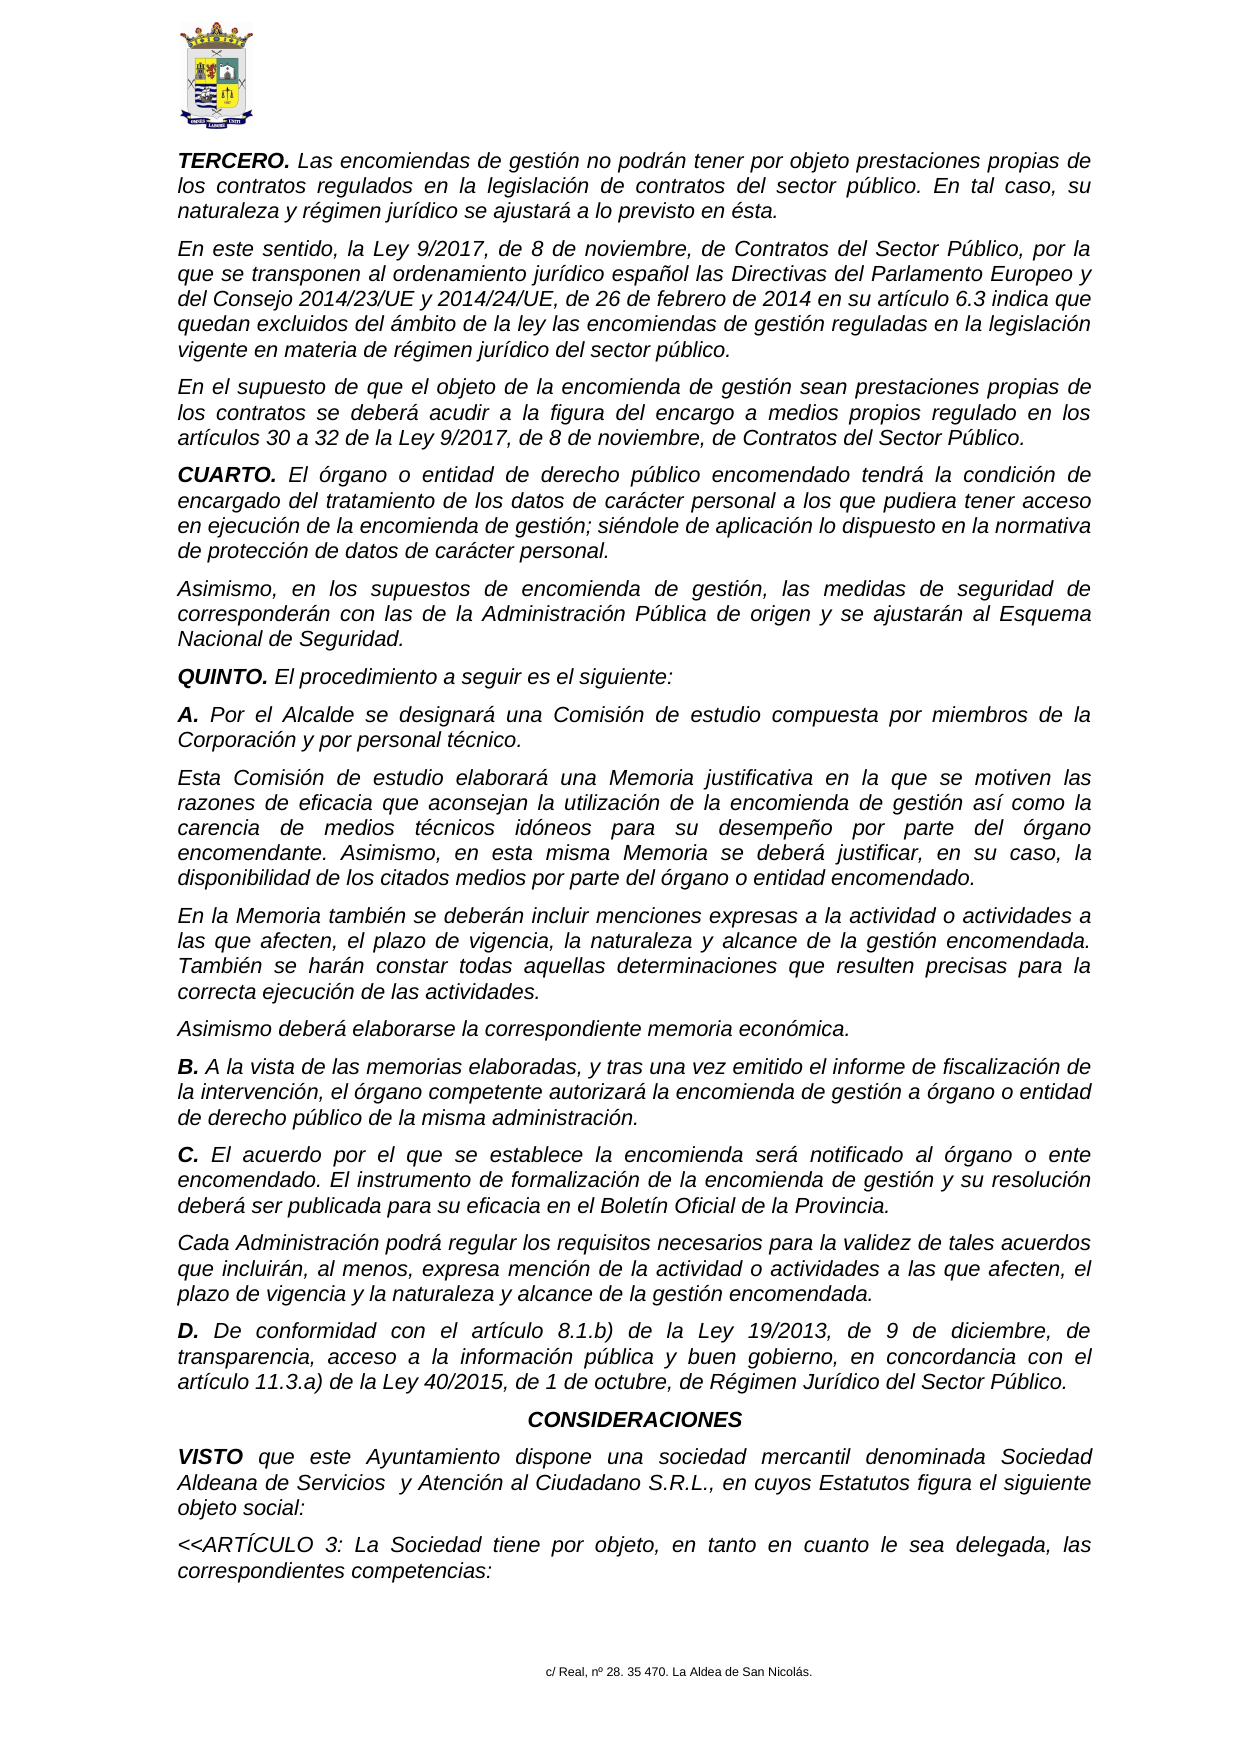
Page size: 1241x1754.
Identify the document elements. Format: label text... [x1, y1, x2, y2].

text QUINTO. El procedimiento a seguir es el siguiente: [177, 664, 1093, 689]
text CUARTO. El órgano o entidad de derecho público encomendado tendrá la condición de encargado del tratamiento de los datos de carácter personal a los que pudiera tener acceso en ejecución de la encomienda de gestión; siéndole de aplicación lo dispuesto en la normativa de protección de datos de carácter personal. [177, 462, 1093, 563]
picture [180, 22, 253, 129]
text D. De conformidad con el artículo 8.1.b) de la Ley 19/2013, de 9 de diciembre, de transparencia, acceso a la información pública y buen gobierno, en concordancia con el artículo 11.3.a) de la Ley 40/2015, de 1 de octubre, de Régimen Jurídico del Sector Público. [177, 1318, 1093, 1394]
text CONSIDERACIONES [177, 1407, 1093, 1432]
text A. Por el Alcalde se designará una Comisión de estudio compuesta por miembros de la Corporación y por personal técnico. [177, 702, 1093, 752]
text C. El acuerdo por el que se establece la encomienda será notificado al órgano o ente encomendado. El instrumento de formalización de la encomienda de gestión y su resolución deberá ser publicada para su eficacia en el Boletín Oficial de la Provincia. [177, 1142, 1093, 1218]
text B. A la vista de las memorias elaboradas, y tras una vez emitido el informe de fiscalización de la intervención, el órgano competente autorizará la encomienda de gestión a órgano o entidad de derecho público de la misma administración. [177, 1054, 1093, 1130]
text <<ARTÍCULO 3: La Sociedad tiene por objeto, en tanto en cuanto le sea delegada, las correspondientes competencias: [177, 1532, 1093, 1583]
text Esta Comisión de estudio elaborará una Memoria justificativa en la que se motiven las razones de eficacia que aconsejan la utilización de la encomienda de gestión así como la carencia de medios técnicos idóneos para su desempeño por parte del órgano encomendante. Asimismo, en esta misma Memoria se deberá justificar, en su caso, la disponibilidad de los citados medios por parte del órgano o entidad encomendado. [177, 764, 1093, 891]
text VISTO que este Ayuntamiento dispone una sociedad mercantil denominada Sociedad Aldeana de Servicios y Atención al Ciudadano S.R.L., en cuyos Estatutos figura el siguiente objeto social: [177, 1444, 1093, 1520]
text En este sentido, la Ley 9/2017, de 8 de noviembre, de Contratos del Sector Público, por la que se transponen al ordenamiento jurídico español las Directivas del Parlamento Europeo y del Consejo 2014/23/UE y 2014/24/UE, de 26 de febrero de 2014 en su artículo 6.3 indica que quedan excluidos del ámbito de la ley las encomiendas de gestión reguladas en la legislación vigente en materia de régimen jurídico del sector público. [177, 236, 1093, 362]
text En el supuesto de que el objeto de la encomienda de gestión sean prestaciones propias de los contratos se deberá acudir a la figura del encargo a medios propios regulado en los artículos 30 a 32 de la Ley 9/2017, de 8 de noviembre, de Contratos del Sector Público. [177, 374, 1093, 450]
text TERCERO. Las encomiendas de gestión no podrán tener por objeto prestaciones propias de los contratos regulados en la legislación de contratos del sector público. En tal caso, su naturaleza y régimen jurídico se ajustará a lo previsto en ésta. [177, 148, 1093, 223]
text Cada Administración podrá regular los requisitos necesarios para la validez de tales acuerdos que incluirán, al menos, expresa mención de la actividad o actividades a las que afecten, el plazo de vigencia y la naturaleza y alcance de la gestión encomendada. [177, 1230, 1093, 1306]
text Asimismo, en los supuestos de encomienda de gestión, las medidas de seguridad de corresponderán con las de la Administración Pública de origen y se ajustarán al Esquema Nacional de Seguridad. [177, 576, 1093, 651]
text En la Memoria también se deberán incluir menciones expresas a la actividad o actividades a las que afecten, el plazo de vigencia, la naturaleza y alcance de la gestión encomendada. También se harán constar todas aquellas determinaciones que resulten precisas para la correcta ejecución de las actividades. [177, 903, 1093, 1004]
text Asimismo deberá elaborarse la correspondiente memoria económica. [177, 1016, 1093, 1042]
